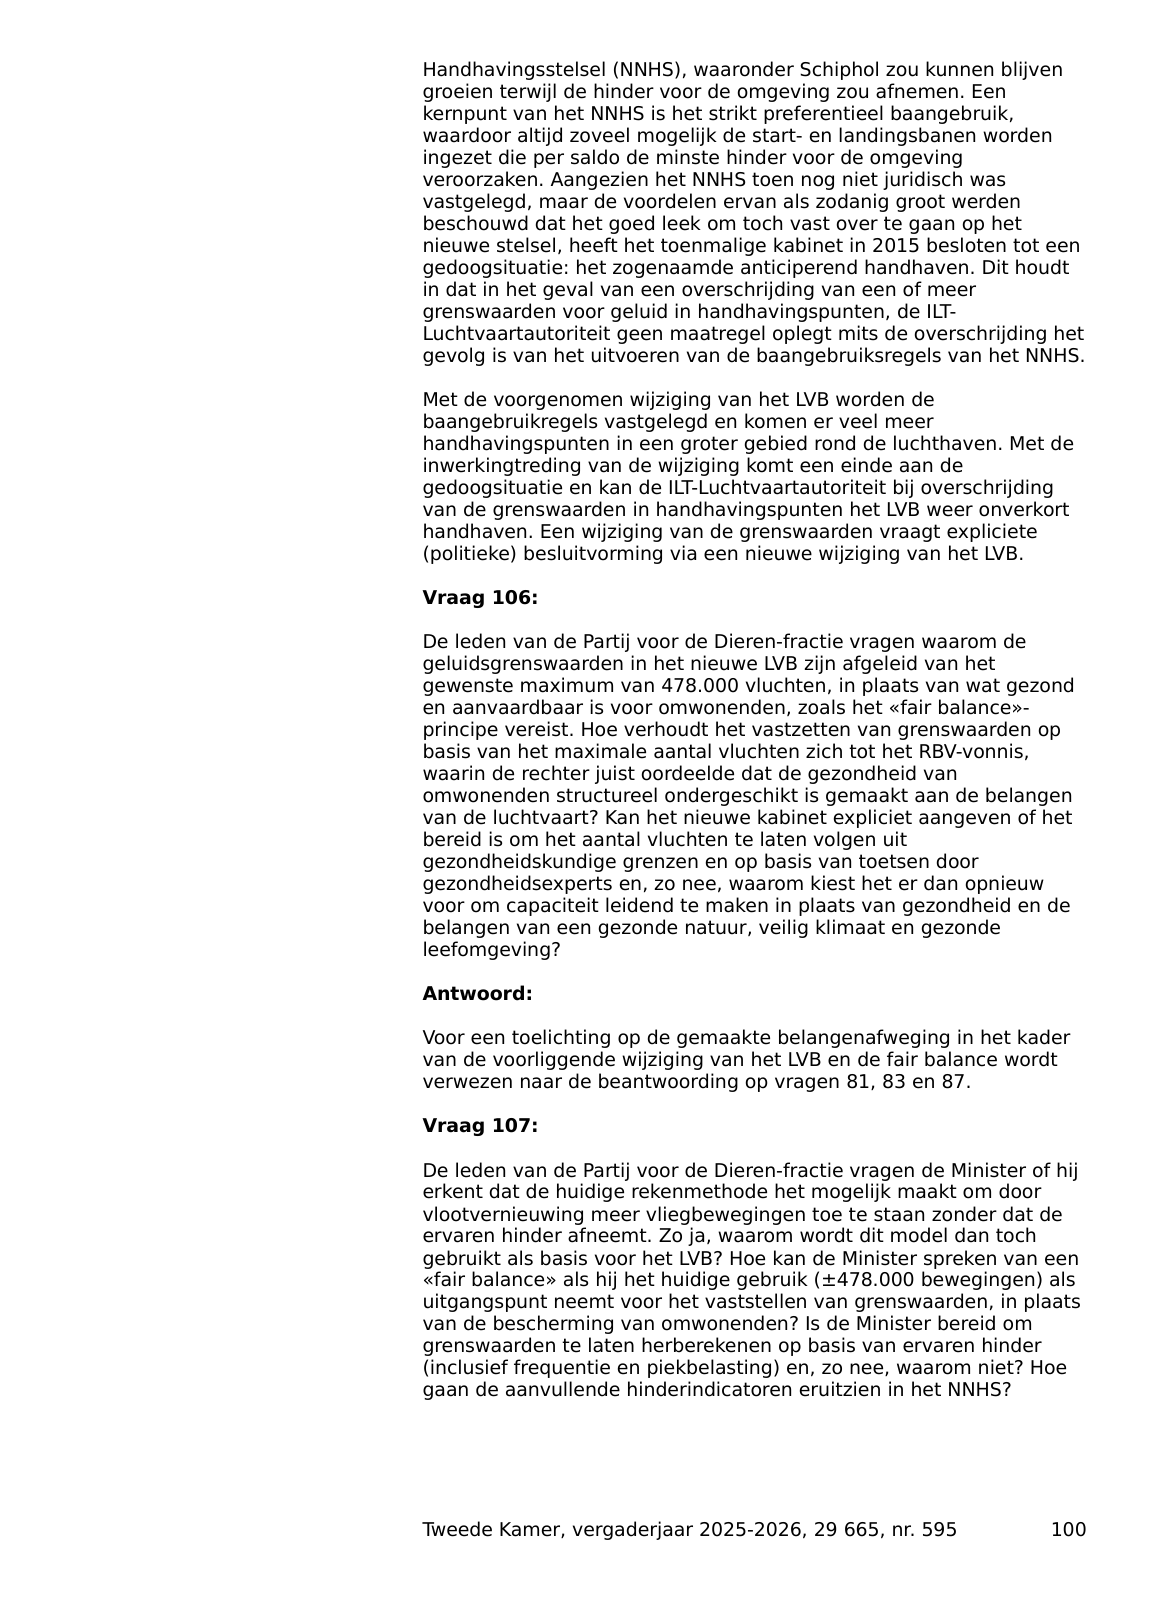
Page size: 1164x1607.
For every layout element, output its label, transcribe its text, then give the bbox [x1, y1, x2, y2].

text Met de voorgenomen wijziging van het LVB worden de baangebruikregels vastgelegd en komen er veel meer handhavingspunten in een groter gebied rond de luchthaven. Met de inwerkingtreding van de wijziging komt een einde aan de gedoogsituatie en kan de ILT-Luchtvaartautoriteit bij overschrijding van de grenswaarden in handhavingspunten het LVB weer onverkort handhaven. Een wijziging van de grenswaarden vraagt expliciete (politieke) besluitvorming via een nieuwe wijziging van het LVB. [422, 389, 1087, 565]
subtitle Antwoord: [422, 983, 1087, 1005]
text Voor een toelichting op de gemaakte belangenafweging in het kader van de voorliggende wijziging van het LVB en de fair balance wordt verwezen naar de beantwoording op vragen 81, 83 en 87. [422, 1027, 1087, 1093]
subtitle Vraag 106: [422, 587, 1087, 609]
text De leden van de Partij voor de Dieren-fractie vragen waarom de geluidsgrenswaarden in het nieuwe LVB zijn afgeleid van het gewenste maximum van 478.000 vluchten, in plaats van wat gezond en aanvaardbaar is voor omwonenden, zoals het «fair balance»-principe vereist. Hoe verhoudt het vastzetten van grenswaarden op basis van het maximale aantal vluchten zich tot het RBV-vonnis, waarin de rechter juist oordeelde dat de gezondheid van omwonenden structureel ondergeschikt is gemaakt aan de belangen van de luchtvaart? Kan het nieuwe kabinet expliciet aangeven of het bereid is om het aantal vluchten te laten volgen uit gezondheidskundige grenzen en op basis van toetsen door gezondheidsexperts en, zo nee, waarom kiest het er dan opnieuw voor om capaciteit leidend te maken in plaats van gezondheid en de belangen van een gezonde natuur, veilig klimaat en gezonde leefomgeving? [422, 631, 1087, 961]
text Handhavingsstelsel (NNHS), waaronder Schiphol zou kunnen blijven groeien terwijl de hinder voor de omgeving zou afnemen. Een kernpunt van het NNHS is het strikt preferentieel baangebruik, waardoor altijd zoveel mogelijk de start- en landingsbanen worden ingezet die per saldo de minste hinder voor de omgeving veroorzaken. Aangezien het NNHS toen nog niet juridisch was vastgelegd, maar de voordelen ervan als zodanig groot werden beschouwd dat het goed leek om toch vast over te gaan op het nieuwe stelsel, heeft het toenmalige kabinet in 2015 besloten tot een gedoogsituatie: het zogenaamde anticiperend handhaven. Dit houdt in dat in het geval van een overschrijding van een of meer grenswaarden voor geluid in handhavingspunten, de ILT-Luchtvaartautoriteit geen maatregel oplegt mits de overschrijding het gevolg is van het uitvoeren van de baangebruiksregels van het NNHS. [422, 59, 1087, 367]
subtitle Vraag 107: [422, 1115, 1087, 1137]
text De leden van de Partij voor de Dieren-fractie vragen de Minister of hij erkent dat de huidige rekenmethode het mogelijk maakt om door vlootvernieuwing meer vliegbewegingen toe te staan zonder dat de ervaren hinder afneemt. Zo ja, waarom wordt dit model dan toch gebruikt als basis voor het LVB? Hoe kan de Minister spreken van een «fair balance» als hij het huidige gebruik (±478.000 bewegingen) als uitgangspunt neemt voor het vaststellen van grenswaarden, in plaats van de bescherming van omwonenden? Is de Minister bereid om grenswaarden te laten herberekenen op basis van ervaren hinder (inclusief frequentie en piekbelasting) en, zo nee, waarom niet? Hoe gaan de aanvullende hinderindicatoren eruitzien in het NNHS? [422, 1159, 1087, 1401]
